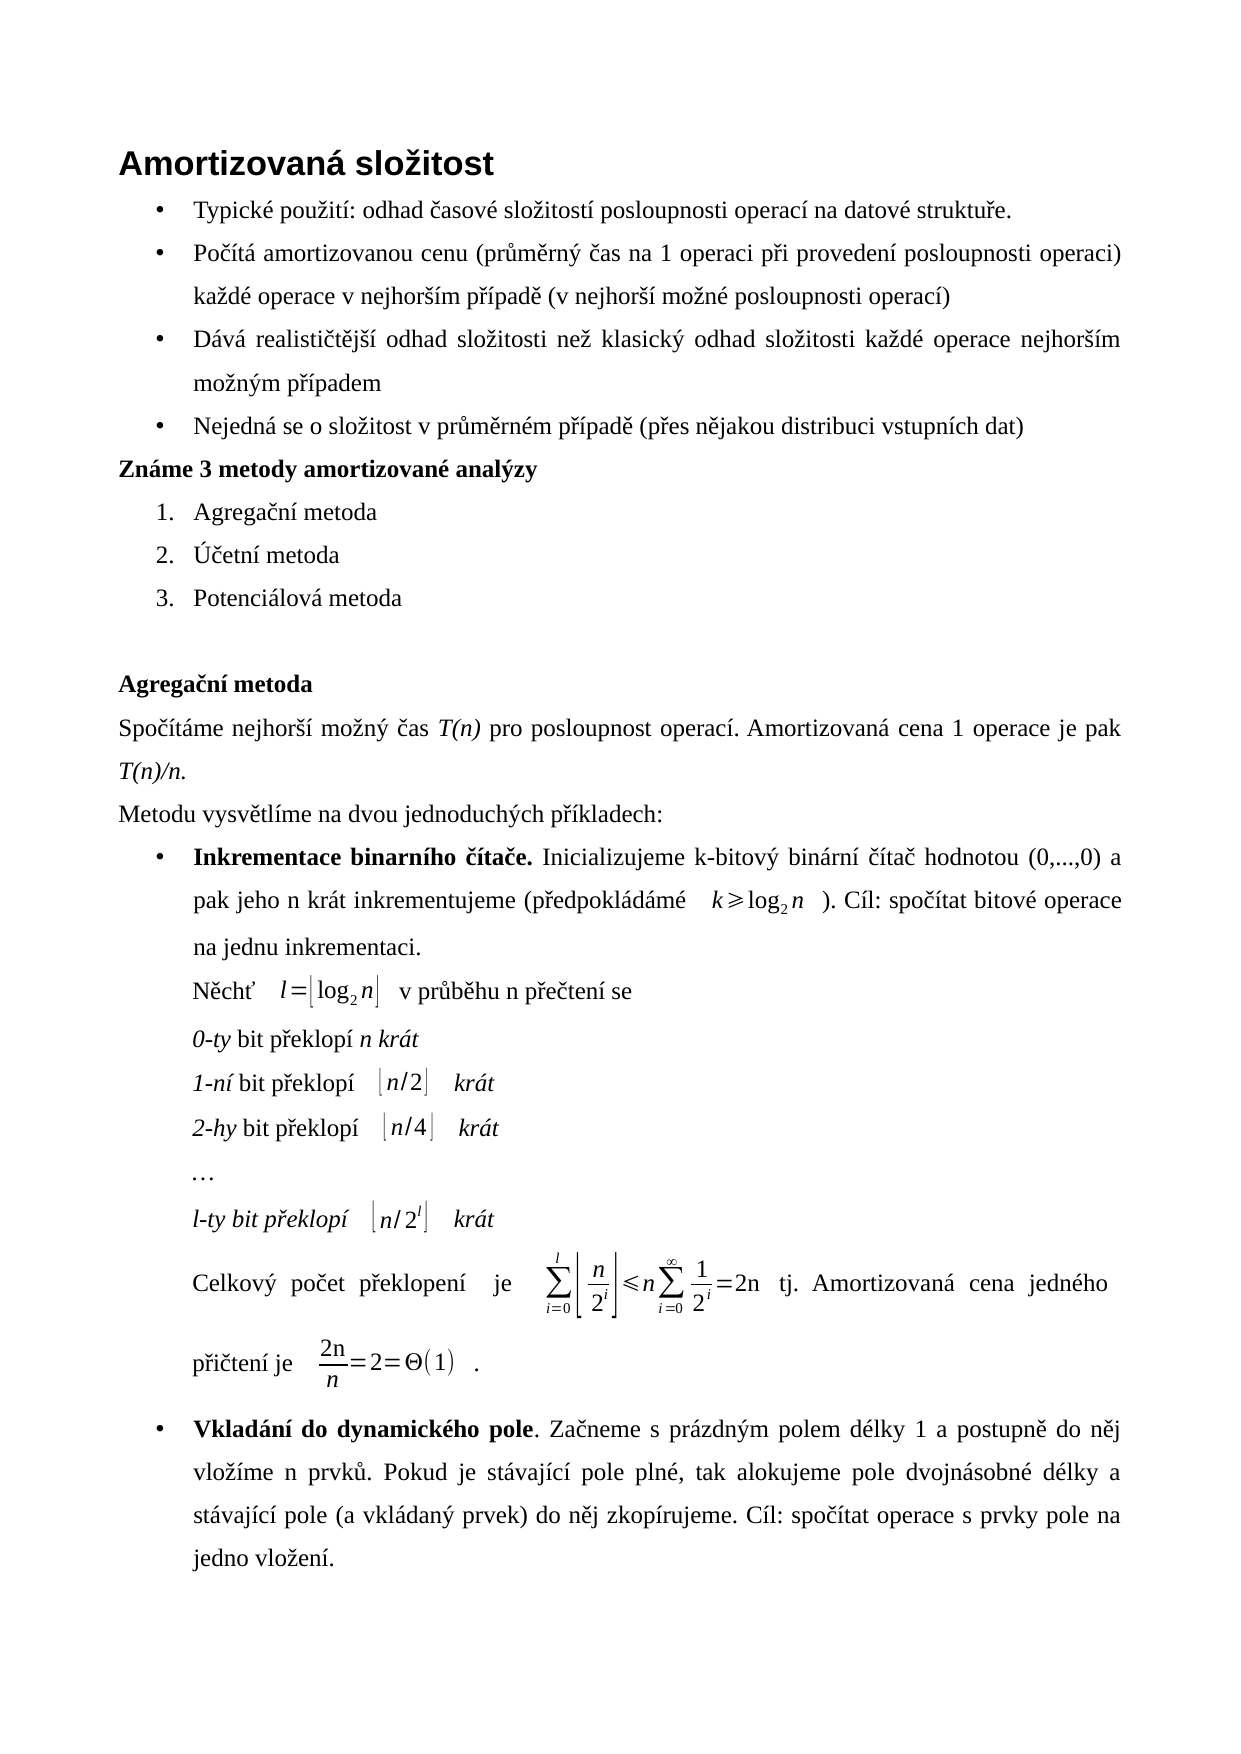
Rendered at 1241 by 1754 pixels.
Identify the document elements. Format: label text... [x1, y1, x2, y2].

text … [118, 1157, 1122, 1186]
list Potenciálová metoda [156, 583, 1122, 612]
list Počítá amortizovanou cenu (průměrný čas na 1 operaci při provedení posloupnosti operaci) každé operace v nejhorším případě (v nejhorší možné posloupnosti operací) [156, 238, 1122, 310]
text Metodu vysvětlíme na dvou jednoduchých příkladech: [118, 799, 1122, 828]
subtitle Amortizovaná složitost [118, 143, 1122, 183]
list Vkladání do dynamického pole. Začneme s prázdným polem délky 1 a postupně do něj vložíme n prvků. Pokud je stávající pole plné, tak alokujeme pole dvojnásobné délky a stávající pole (a vkládaný prvek) do něj zkopírujeme. Cíl: spočítat operace s prvky pole na jedno vložení. [156, 1414, 1122, 1572]
text Spočítáme nejhorší možný čas T(n) pro posloupnost operací. Amortizovaná cena 1 operace je pak T(n)/n. [118, 713, 1122, 784]
text Agregační metoda [118, 669, 1122, 698]
text Známe 3 metody amortizované analýzy [118, 454, 1122, 483]
text 1-ní bit překlopí krát [118, 1067, 1122, 1098]
list Typické použití: odhad časové složitostí posloupnosti operací na datové struktuře. [156, 195, 1122, 224]
text l-ty bit překlopí krát [118, 1200, 1122, 1235]
text 2-hy bit překlopí krát [118, 1112, 1122, 1143]
list Dává realističtější odhad složitosti než klasický odhad složitosti každé operace nejhorším možným případem [156, 324, 1122, 396]
list Účetní metoda [156, 540, 1122, 569]
text Něchť v průběhu n přečtení se [118, 975, 1122, 1010]
list Agregační metoda [156, 497, 1122, 526]
text Celkový počet překlopení je tj. Amortizovaná cena jedného přičtení je . [118, 1249, 1122, 1394]
text 0-ty bit překlopí n krát [118, 1024, 1122, 1053]
list Nejedná se o složitost v průměrném případě (přes nějakou distribuci vstupních dat) [156, 411, 1122, 439]
list Inkrementace binarního čítače. Inicializujeme k-bitový binární čítač hodnotou (0,...,0) a pak jeho n krát inkrementujeme (předpokládámé ). Cíl: spočítat bitové operace na jednu inkrementaci. [156, 842, 1122, 961]
